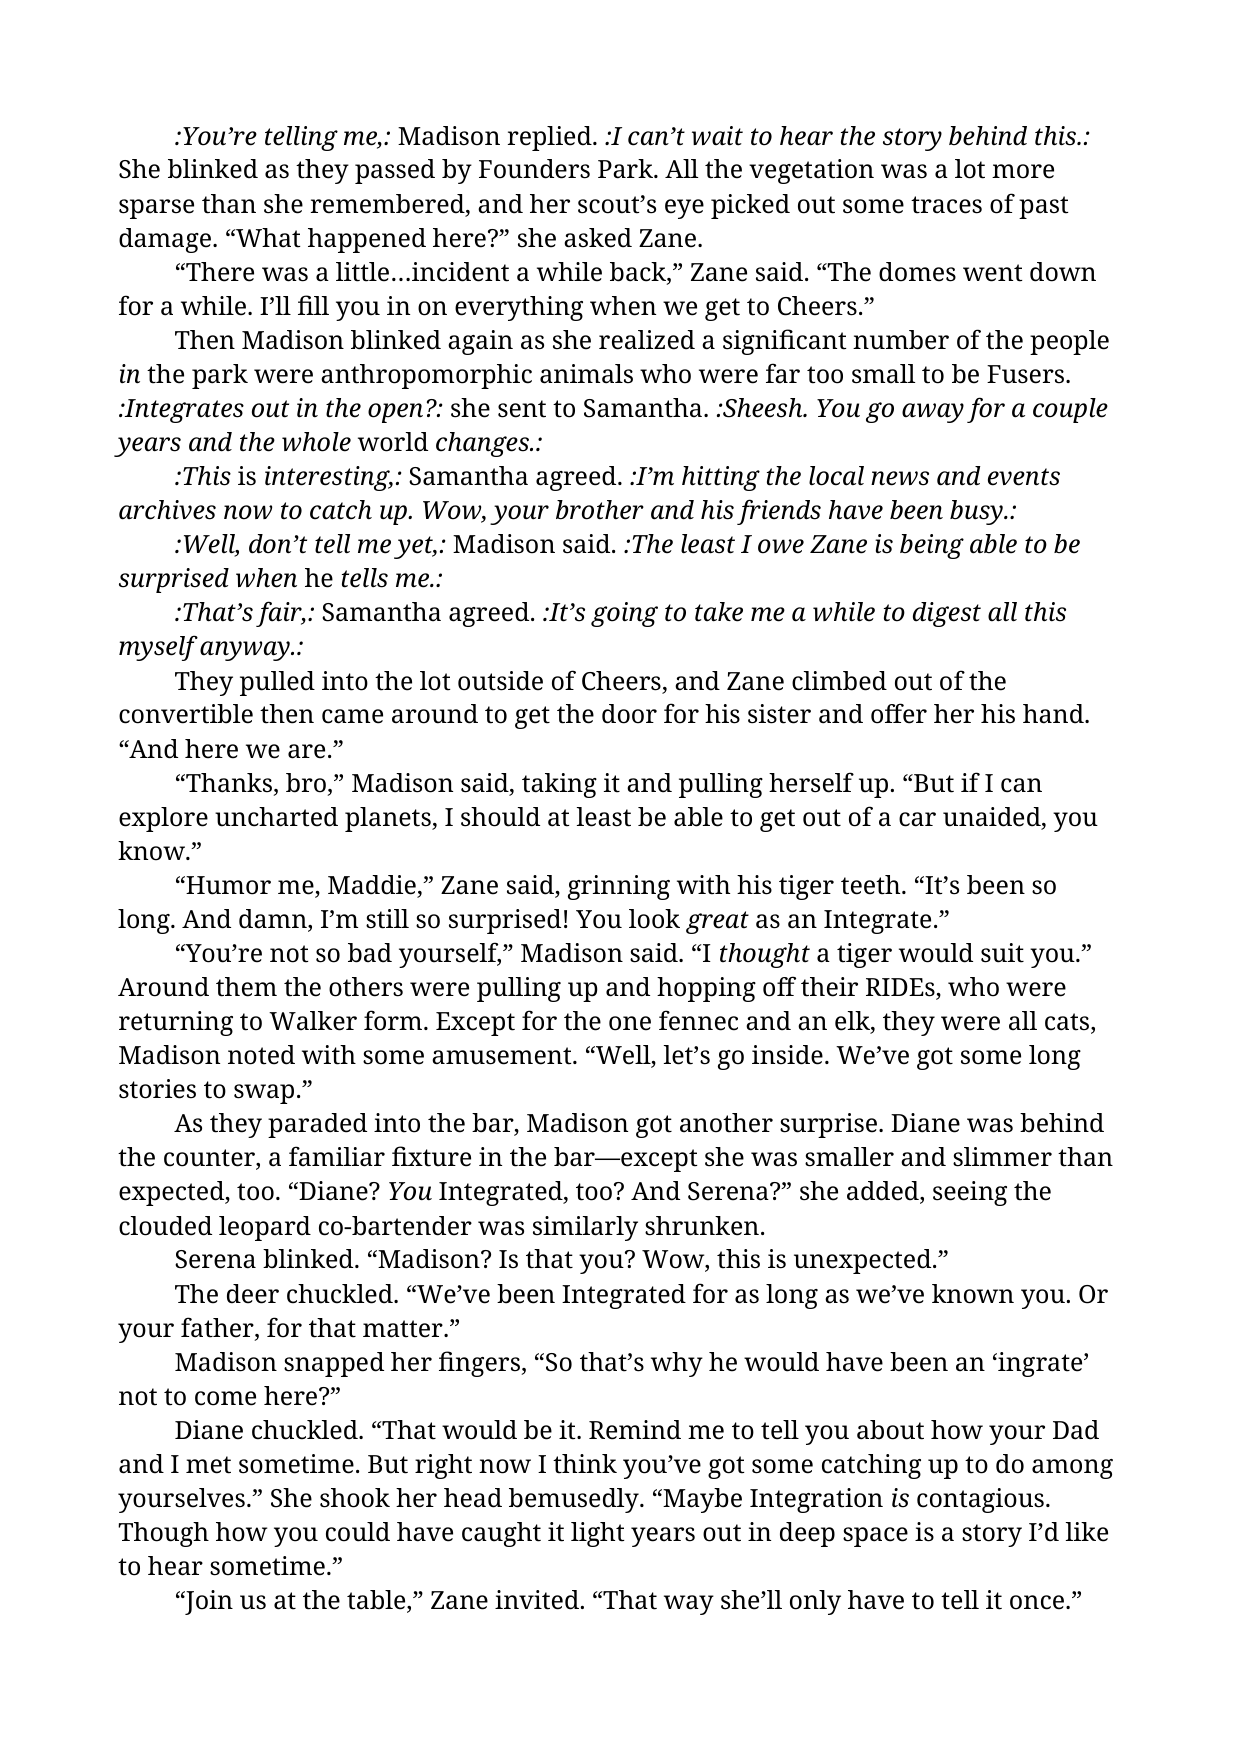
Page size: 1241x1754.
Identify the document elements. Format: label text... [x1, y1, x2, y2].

text “There was a little…incident a while back,” Zane said. “The domes went down for a while. I’ll fill you in on everything when we get to Cheers.” [118, 254, 1122, 322]
text “Join us at the table,” Zane invited. “That way she’ll only have to tell it once.” [118, 1583, 1122, 1617]
text :You’re telling me,: Madison replied. :I can’t wait to hear the story behind this.: She blinked as they passed by Founders Park. All the vegetation was a lot more sparse than she remembered, and her scout’s eye picked out some traces of past damage. “What happened here?” she asked Zane. [118, 118, 1122, 254]
text “Humor me, Maddie,” Zane said, grinning with his tiger teeth. “It’s been so long. And damn, I’m still so surprised! You look great as an Integrate.” [118, 867, 1122, 936]
text As they paraded into the bar, Madison got another surprise. Diane was behind the counter, a familiar fixture in the bar—except she was smaller and slimmer than expected, too. “Diane? You Integrated, too? And Serena?” she added, seeing the clouded leopard co-bartender was similarly shrunken. [118, 1106, 1122, 1242]
text Then Madison blinked again as she realized a significant number of the people in the park were anthropomorphic animals who were far too small to be Fusers. :Integrates out in the open?: she sent to Samantha. :Sheesh. You go away for a couple years and the whole world changes.: [118, 322, 1122, 459]
text Diane chuckled. “That would be it. Remind me to tell you about how your Dad and I met sometime. But right now I think you’ve got some catching up to do among yourselves.” She shook her head bemusedly. “Maybe Integration is contagious. Though how you could have caught it light years out in deep space is a story I’d like to hear sometime.” [118, 1412, 1122, 1583]
text “You’re not so bad yourself,” Madison said. “I thought a tiger would suit you.” Around them the others were pulling up and hopping off their RIDEs, who were returning to Walker form. Except for the one fennec and an elk, they were all cats, Madison noted with some amusement. “Well, let’s go inside. We’ve got some long stories to swap.” [118, 936, 1122, 1106]
text “Thanks, bro,” Madison said, taking it and pulling herself up. “But if I can explore uncharted planets, I should at least be able to get out of a car unaided, you know.” [118, 765, 1122, 867]
text Madison snapped her fingers, “So that’s why he would have been an ‘ingrate’ not to come here?” [118, 1344, 1122, 1412]
text The deer chuckled. “We’ve been Integrated for as long as we’ve known you. Or your father, for that matter.” [118, 1276, 1122, 1344]
text :That’s fair,: Samantha agreed. :It’s going to take me a while to digest all this myself anyway.: [118, 595, 1122, 663]
text Serena blinked. “Madison? Is that you? Wow, this is unexpected.” [118, 1242, 1122, 1276]
text :This is interesting,: Samantha agreed. :I’m hitting the local news and events archives now to catch up. Wow, your brother and his friends have been busy.: [118, 459, 1122, 527]
text They pulled into the lot outside of Cheers, and Zane climbed out of the convertible then came around to get the door for his sister and offer her his hand. “And here we are.” [118, 663, 1122, 765]
text :Well, don’t tell me yet,: Madison said. :The least I owe Zane is being able to be surprised when he tells me.: [118, 527, 1122, 595]
